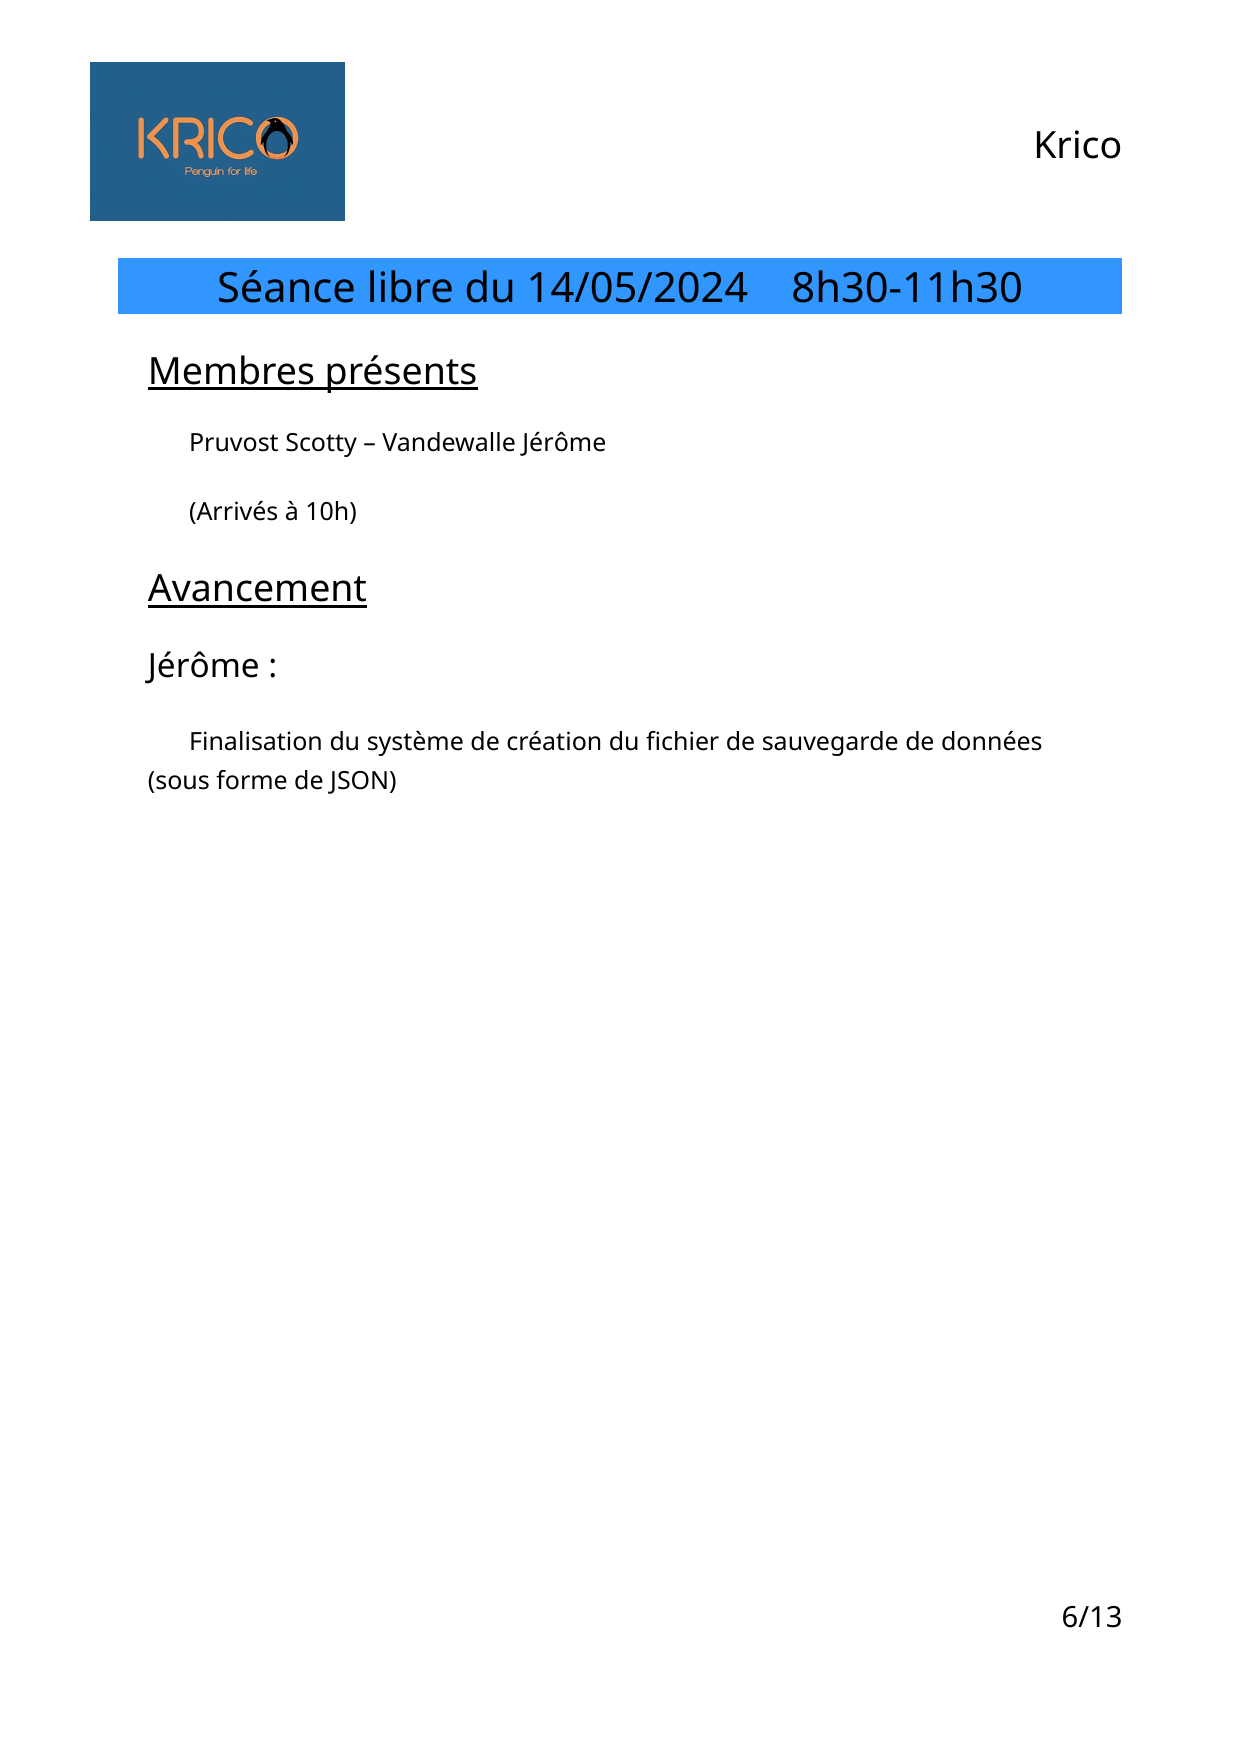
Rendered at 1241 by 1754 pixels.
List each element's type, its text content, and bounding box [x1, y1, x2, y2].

picture [90, 62, 345, 221]
subtitle Séance libre du 14/05/2024 8h30-11h30 [118, 258, 1122, 314]
subtitle Avancement [148, 562, 1122, 613]
text (Arrivés à 10h) [148, 493, 1093, 527]
subtitle Membres présents [148, 344, 1122, 395]
subtitle Jérôme : [148, 642, 1122, 688]
text Pruvost Scotty – Vandewalle Jérôme [148, 424, 1093, 458]
text Finalisation du système de création du fichier de sauvegarde de données (sous forme de JSON) [148, 723, 1093, 796]
